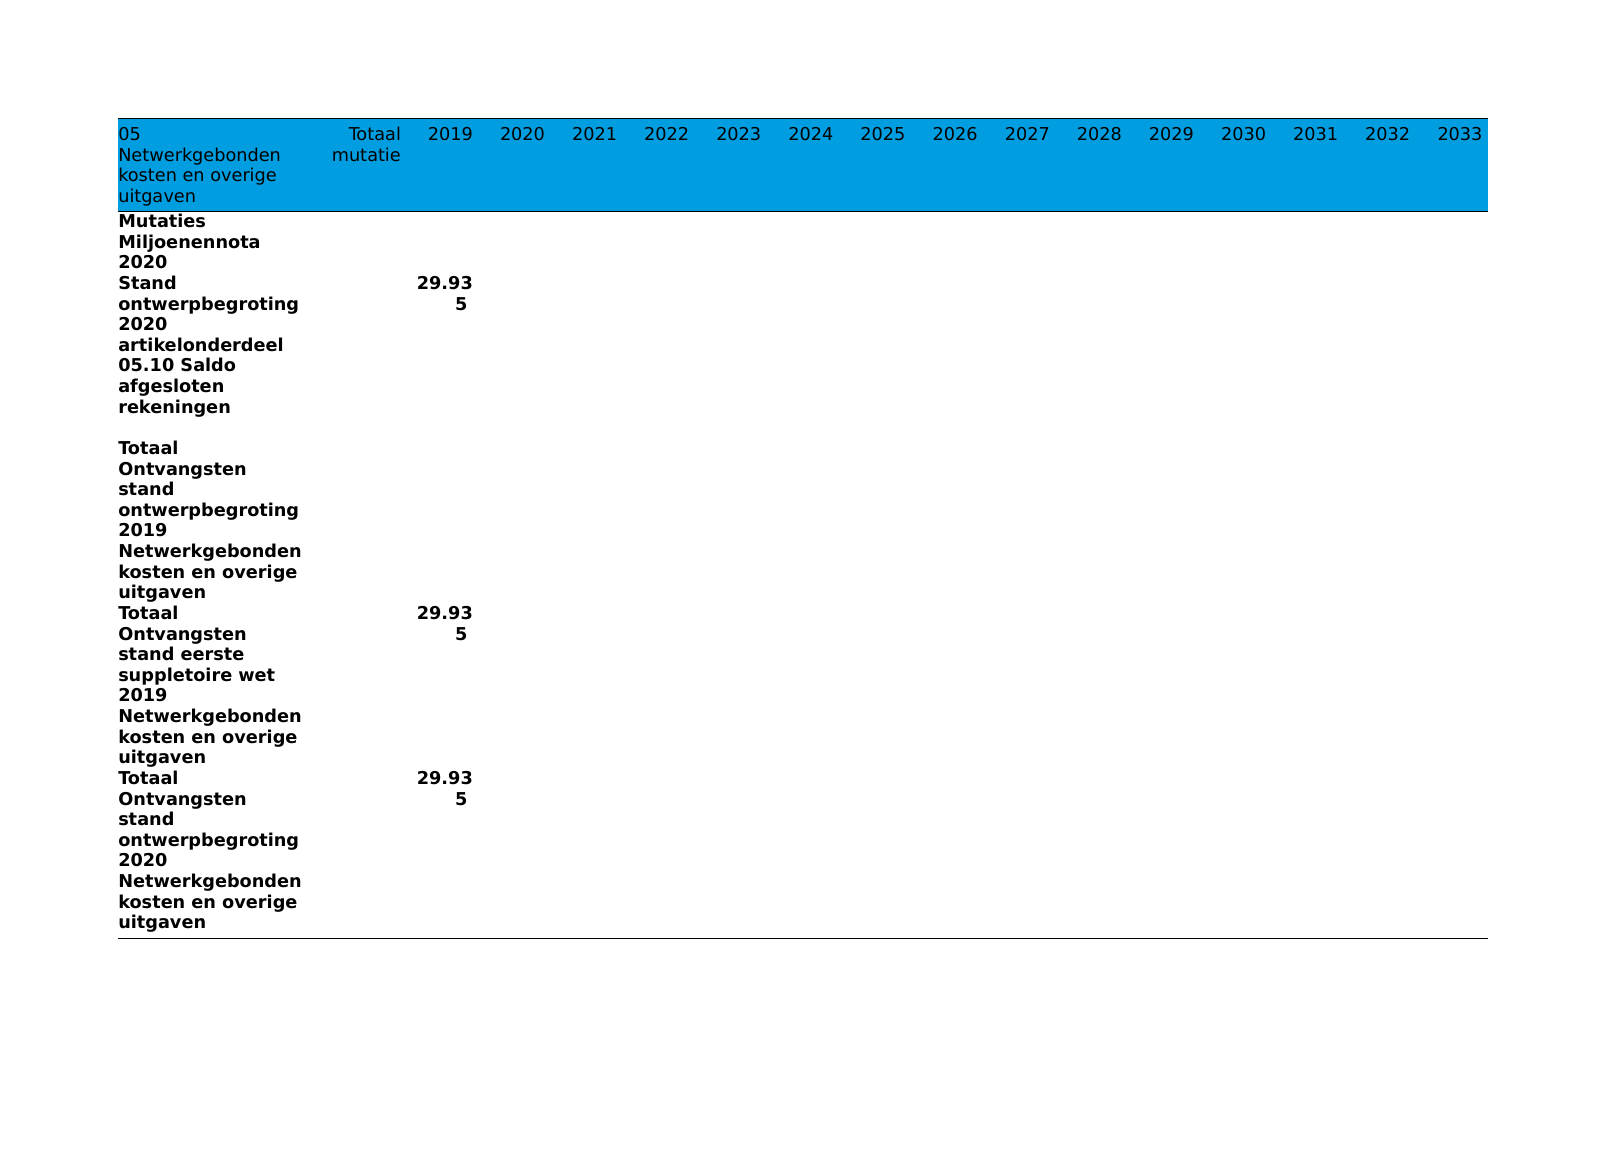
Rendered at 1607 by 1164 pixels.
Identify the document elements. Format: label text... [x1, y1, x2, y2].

table_cell [983, 273, 1055, 417]
table_cell [479, 603, 551, 768]
table_cell 29.935 [406, 603, 478, 768]
table_cell [1128, 768, 1199, 938]
table_cell [911, 768, 983, 938]
table_cell [911, 273, 983, 417]
table_cell [983, 212, 1055, 273]
table_cell [767, 273, 839, 417]
table_cell [983, 603, 1055, 768]
table_header 2019 [406, 119, 478, 211]
table_cell [1416, 768, 1488, 938]
table_cell [623, 212, 695, 273]
table_cell Totaal Ontvangsten stand ontwerpbegroting 2020 Netwerkgebonden kosten en overige uitgaven [118, 768, 303, 938]
table_cell [1128, 212, 1199, 273]
table_cell 29.935 [406, 273, 478, 417]
table_header 2029 [1128, 119, 1199, 211]
table_cell [839, 212, 911, 273]
table_header 2030 [1200, 119, 1272, 211]
table_cell [1200, 417, 1272, 438]
table_cell [839, 768, 911, 938]
table_header 2022 [623, 119, 695, 211]
table_cell [1055, 417, 1127, 438]
table_cell [118, 417, 303, 438]
table_cell [623, 438, 695, 603]
table_cell [1416, 212, 1488, 273]
table_cell [623, 273, 695, 417]
table_cell [1200, 438, 1272, 603]
table_cell [1272, 603, 1344, 768]
table_cell [1344, 438, 1416, 603]
table_cell [1055, 212, 1127, 273]
table_cell [911, 417, 983, 438]
table_cell [767, 417, 839, 438]
table_cell [1055, 438, 1127, 603]
table_cell [1272, 212, 1344, 273]
table_cell [1128, 273, 1199, 417]
table_cell [1200, 768, 1272, 938]
table_cell Totaal Ontvangsten stand eerste suppletoire wet 2019 Netwerkgebonden kosten en overige uitgaven [118, 603, 303, 768]
table_cell [983, 417, 1055, 438]
table_cell Totaal Ontvangsten stand ontwerpbegroting 2019 Netwerkgebonden kosten en overige uitgaven [118, 438, 303, 603]
table_cell [479, 438, 551, 603]
table_cell [303, 603, 406, 768]
table_cell [1272, 273, 1344, 417]
table_cell [551, 417, 623, 438]
table_cell [623, 768, 695, 938]
table_cell [406, 212, 478, 273]
table_cell [1416, 273, 1488, 417]
table_cell [1272, 438, 1344, 603]
table_cell [695, 768, 767, 938]
table_cell [479, 768, 551, 938]
table_cell [303, 273, 406, 417]
table_cell [551, 212, 623, 273]
table_cell [695, 603, 767, 768]
table_cell [1128, 438, 1199, 603]
table_header 2024 [767, 119, 839, 211]
table_cell [303, 417, 406, 438]
table_header 2021 [551, 119, 623, 211]
table_cell [767, 603, 839, 768]
table_header 2020 [479, 119, 551, 211]
table_cell [551, 273, 623, 417]
table_cell [303, 768, 406, 938]
table_cell [839, 603, 911, 768]
table_cell [1344, 603, 1416, 768]
table_cell [911, 603, 983, 768]
table_cell [479, 212, 551, 273]
table_cell [551, 438, 623, 603]
table_header 2032 [1344, 119, 1416, 211]
table_cell [983, 438, 1055, 603]
table_cell [1416, 417, 1488, 438]
table_cell [303, 212, 406, 273]
table_cell [695, 438, 767, 603]
table_header 2031 [1272, 119, 1344, 211]
table_cell [1344, 768, 1416, 938]
table_cell Stand ontwerpbegroting 2020 artikelonderdeel 05.10 Saldo afgesloten rekeningen [118, 273, 303, 417]
table_cell [1344, 273, 1416, 417]
table_cell [767, 438, 839, 603]
table_header 05 Netwerkgebonden kosten en overige uitgaven [118, 119, 303, 211]
table_cell [1416, 438, 1488, 603]
table_header 2023 [695, 119, 767, 211]
table_cell [911, 438, 983, 603]
table_cell [406, 438, 478, 603]
table_cell [1272, 768, 1344, 938]
table_cell [406, 417, 478, 438]
table_cell [1200, 273, 1272, 417]
table_cell [767, 212, 839, 273]
table_cell [551, 768, 623, 938]
table_cell [1272, 417, 1344, 438]
table_cell [839, 438, 911, 603]
table_header 2027 [983, 119, 1055, 211]
table_cell [479, 417, 551, 438]
table_cell [551, 603, 623, 768]
table_cell 29.935 [406, 768, 478, 938]
table_cell [1344, 417, 1416, 438]
table_header 2026 [911, 119, 983, 211]
table_cell [839, 273, 911, 417]
table_cell [1055, 768, 1127, 938]
table_cell [695, 273, 767, 417]
table_header Totaal mutatie [303, 119, 406, 211]
table_cell [1200, 603, 1272, 768]
table_cell [983, 768, 1055, 938]
table_cell Mutaties Miljoenennota 2020 [118, 212, 303, 273]
table_cell [1055, 603, 1127, 768]
table_cell [1200, 212, 1272, 273]
table_cell [911, 212, 983, 273]
table_cell [695, 417, 767, 438]
table_cell [767, 768, 839, 938]
table_header 2033 [1416, 119, 1488, 211]
table_cell [1344, 212, 1416, 273]
table_cell [623, 603, 695, 768]
table_header 2025 [839, 119, 911, 211]
table_cell [1128, 417, 1199, 438]
table_cell [623, 417, 695, 438]
table_header 2028 [1055, 119, 1127, 211]
table_cell [303, 438, 406, 603]
table_cell [695, 212, 767, 273]
table_cell [1416, 603, 1488, 768]
table_cell [1055, 273, 1127, 417]
table_cell [1128, 603, 1199, 768]
table_cell [479, 273, 551, 417]
table_cell [839, 417, 911, 438]
